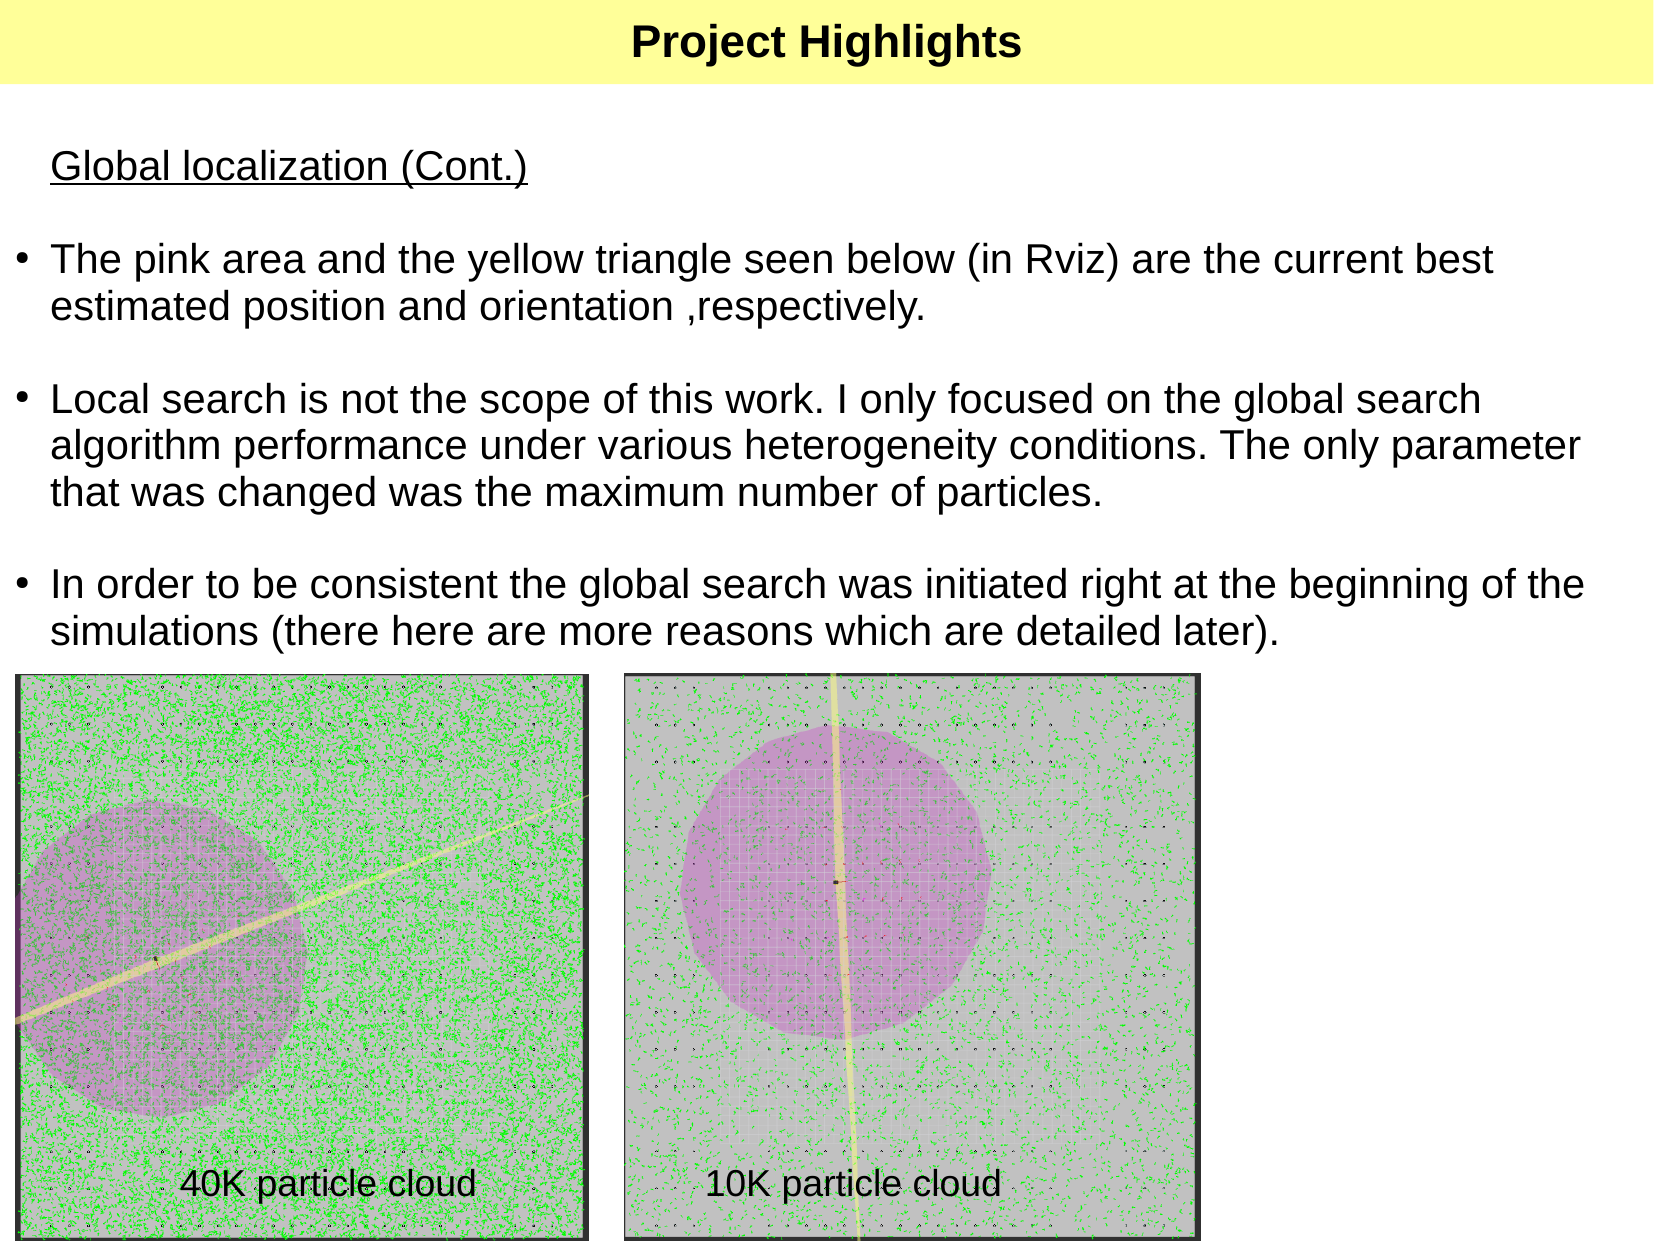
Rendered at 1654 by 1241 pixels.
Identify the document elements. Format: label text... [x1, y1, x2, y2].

title Project Highlights [0, 0, 1654, 85]
picture [624, 673, 1201, 1241]
text_box Global localization (Cont.) The pink area and the yellow triangle seen below (in Rviz) are the current best estimated position and orientation ,respectively. Local search is not the scope of this work. I only focused on the global search algorithm performance under various heterogeneity conditions. The only parameter that was changed was the maximum number of particles. In order to be consistent the global search was initiated right at the beginning of the simulations (there here are more reasons which are detailed later). [0, 89, 1654, 1241]
text_box 40K particle cloud [165, 1155, 511, 1212]
text_box 10K particle cloud [690, 1155, 1036, 1212]
picture [15, 674, 589, 1241]
